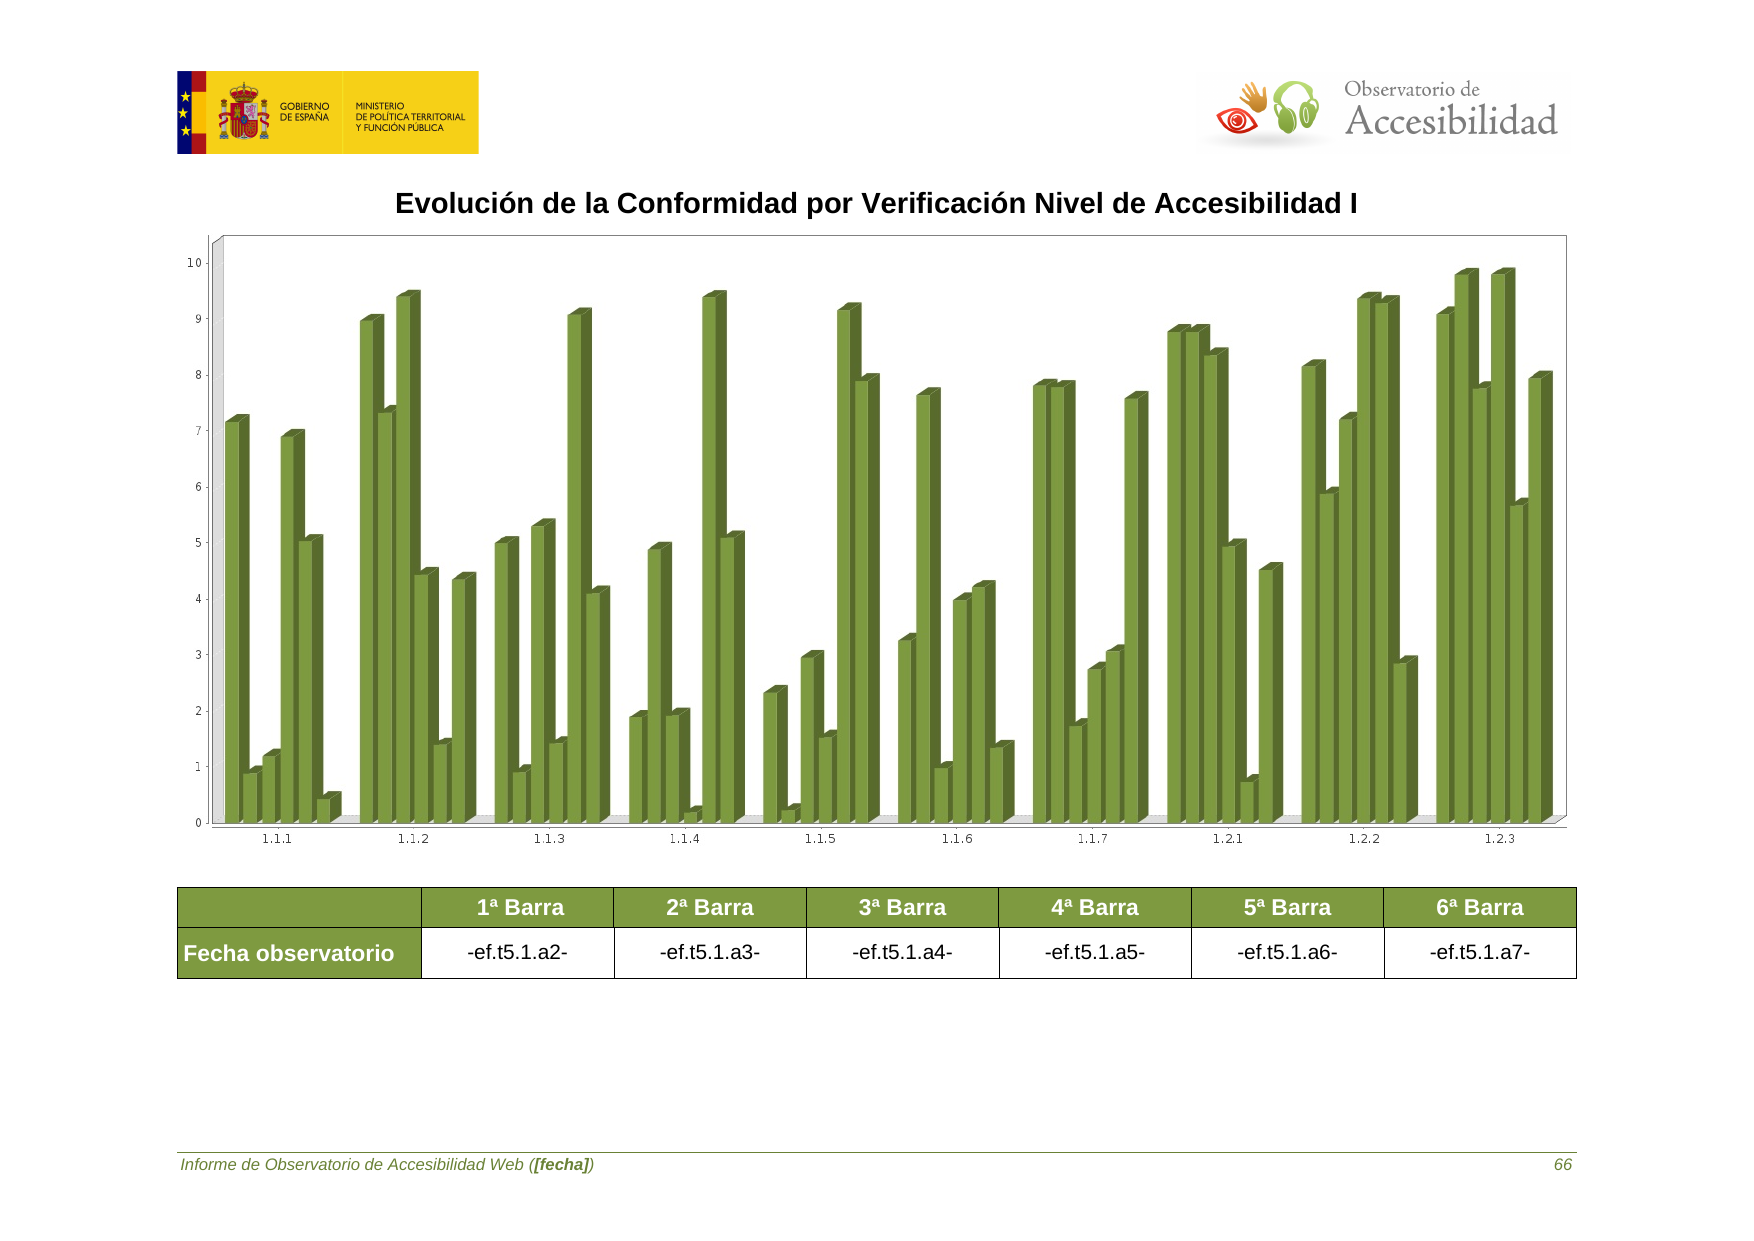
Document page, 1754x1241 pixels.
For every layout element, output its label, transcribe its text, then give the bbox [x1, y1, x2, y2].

table_cell -ef.t5.1.a5- [1000, 928, 1191, 978]
text Evolución de la Conformidad por Verificación Nivel de Accesibilidad I [177, 186, 1577, 219]
table_header 3ª Barra [807, 888, 998, 927]
table_cell Fecha observatorio [178, 928, 421, 978]
table_cell -ef.t5.1.a2- [422, 928, 614, 978]
picture [1196, 72, 1572, 154]
table_header 6ª Barra [1384, 888, 1576, 927]
table_cell -ef.t5.1.a6- [1192, 928, 1384, 978]
picture [177, 225, 1577, 851]
table_header 5ª Barra [1192, 888, 1383, 927]
table_header [178, 888, 421, 927]
table_header 4ª Barra [999, 888, 1191, 927]
table_cell -ef.t5.1.a4- [807, 928, 999, 978]
picture [177, 71, 479, 154]
table_cell -ef.t5.1.a7- [1385, 928, 1576, 978]
table_header 2ª Barra [614, 888, 806, 927]
table_header 1ª Barra [422, 888, 613, 927]
table_cell -ef.t5.1.a3- [615, 928, 806, 978]
